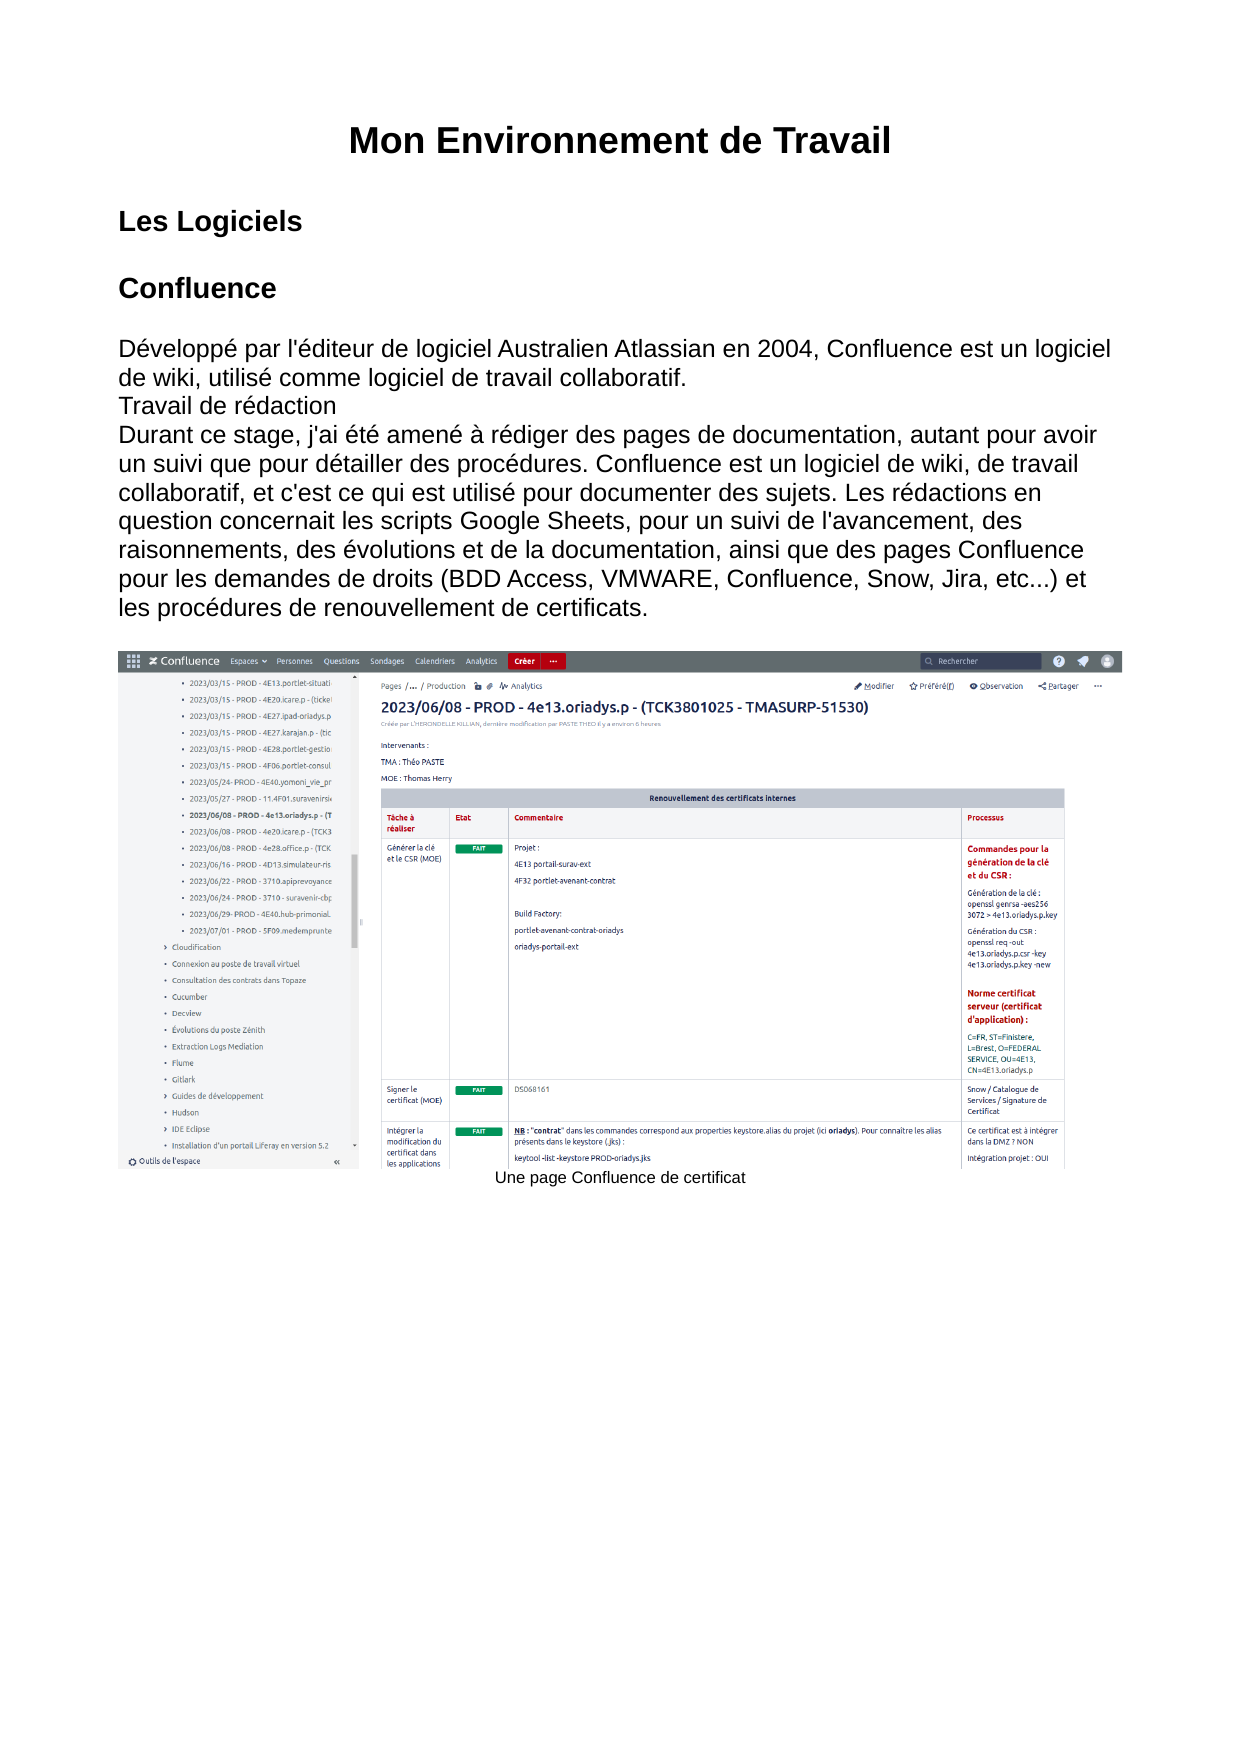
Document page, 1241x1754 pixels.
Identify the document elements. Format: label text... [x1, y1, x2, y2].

picture [118, 651, 1123, 1169]
text Développé par l'éditeur de logiciel Australien Atlassian en 2004, Confluence est un logiciel de wiki, utilisé comme logiciel de travail collaboratif. [118, 334, 1122, 391]
text Durant ce stage, j'ai été amené à rédiger des pages de documentation, autant pour avoir un suivi que pour détailler des procédures. Confluence est un logiciel de wiki, de travail collaboratif, et c'est ce qui est utilisé pour documenter des sujets. Les rédactions en question concernait les scripts Google Sheets, pour un suivi de l'avancement, des raisonnements, des évolutions et de la documentation, ainsi que des pages Confluence pour les demandes de droits (BDD Access, VMWARE, Confluence, Snow, Jira, etc...) et les procédures de renouvellement de certificats. [118, 420, 1122, 621]
text Les Logiciels [118, 204, 1122, 238]
text Une page Confluence de certificat [118, 1169, 1122, 1187]
text Confluence [118, 271, 1122, 305]
subtitle Travail de rédaction [118, 391, 1122, 420]
text Mon Environnement de Travail [118, 118, 1122, 161]
